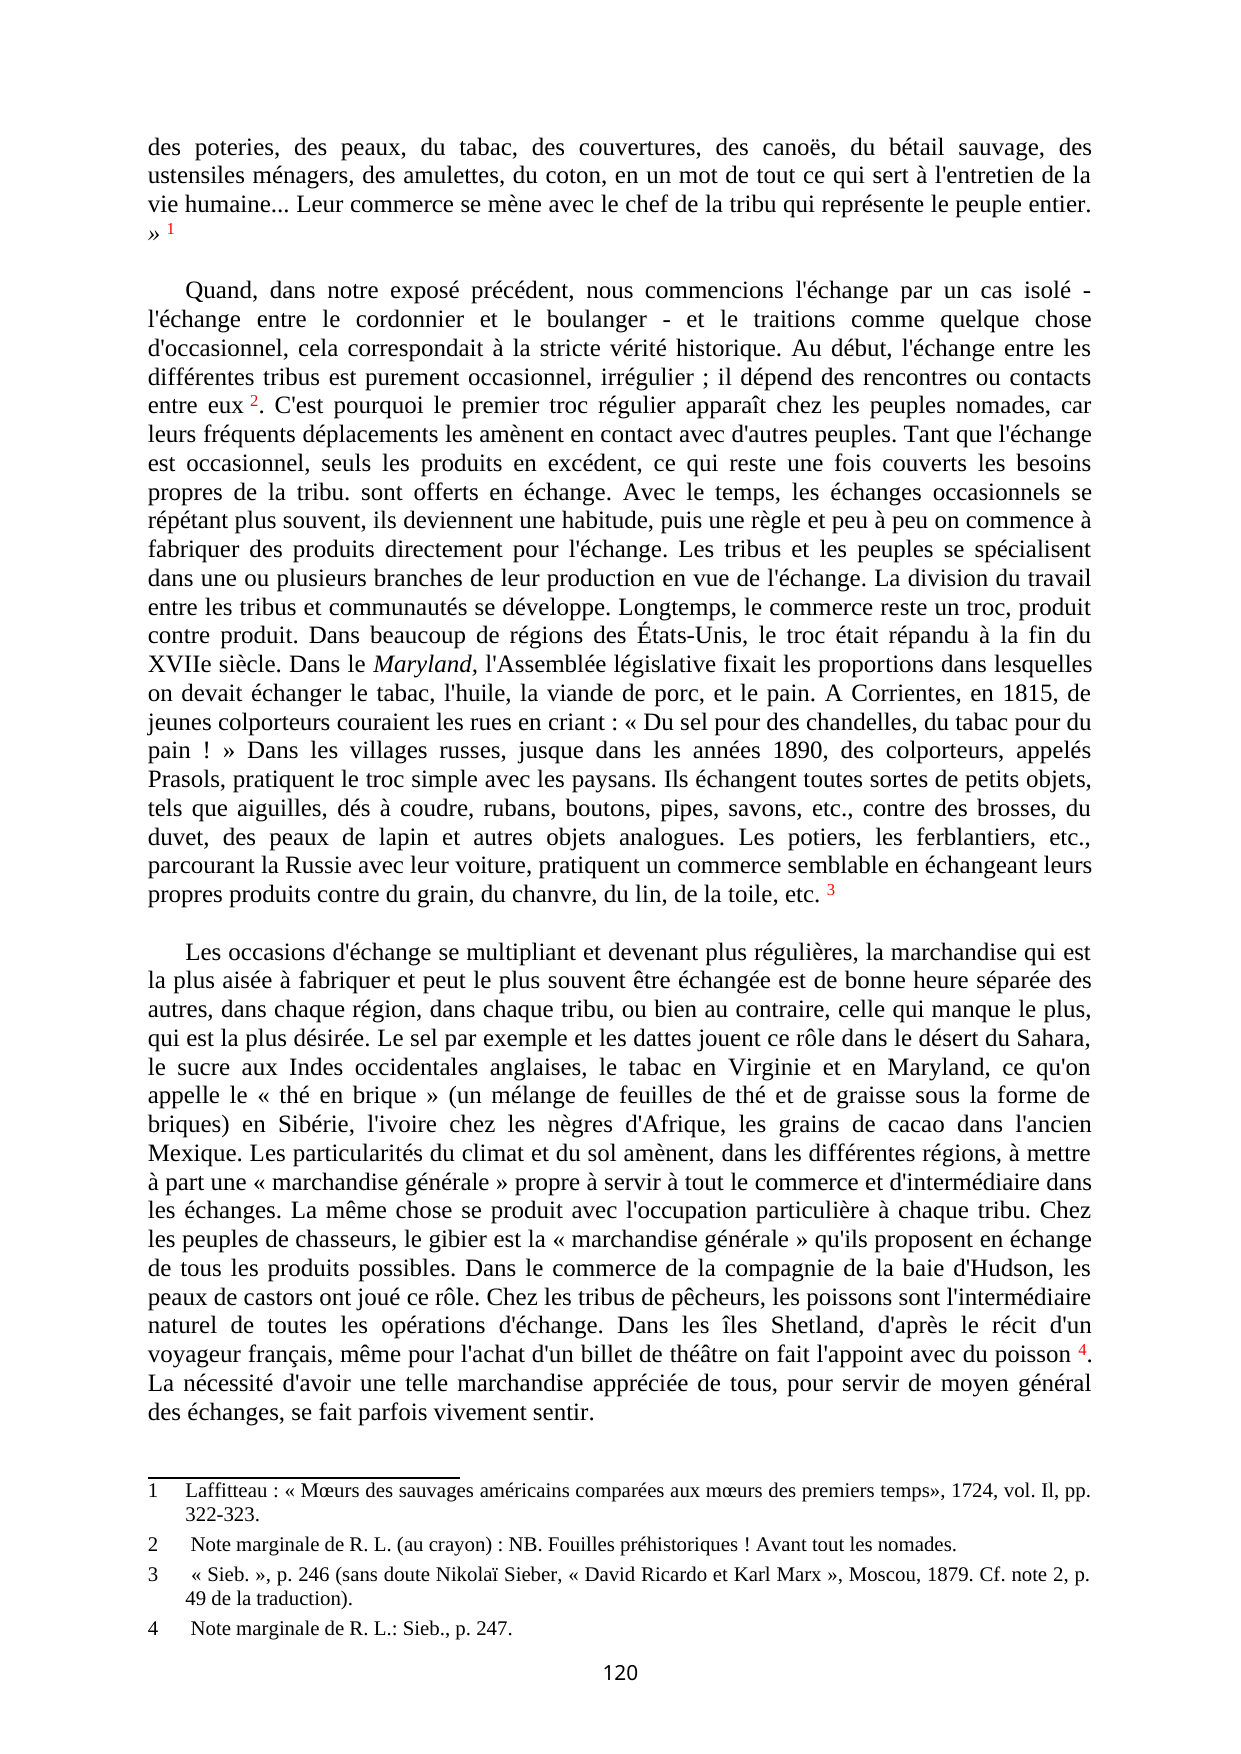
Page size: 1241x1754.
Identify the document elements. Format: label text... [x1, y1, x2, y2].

text « Sieb. », p. 246 (sans doute Nikolaï Sieber, « David Ricardo et Karl Marx », Moscou, 1879. Cf. note 2, p. 49 de la traduction). [148, 1562, 1093, 1610]
text des poteries, des peaux, du tabac, des couvertures, des canoës, du bétail sauvage, des ustensiles ménagers, des amulettes, du coton, en un mot de tout ce qui sert à l'entretien de la vie humaine... Leur commerce se mène avec le chef de la tribu qui représente le peuple entier. » [148, 132, 1093, 247]
text Quand, dans notre exposé précédent, nous commencions l'échange par un cas isolé - l'échange entre le cordonnier et le boulanger - et le traitions comme quelque chose d'occasionnel, cela correspondait à la stricte vérité historique. Au début, l'échange entre les différentes tribus est purement occasionnel, irrégulier ; il dépend des rencontres ou contacts entre eux . C'est pourquoi le premier troc régulier apparaît chez les peuples nomades, car leurs fréquents déplacements les amènent en contact avec d'autres peuples. Tant que l'échange est occasionnel, seuls les produits en excédent, ce qui reste une fois couverts les besoins propres de la tribu. sont offerts en échange. Avec le temps, les échanges occasionnels se répétant plus souvent, ils deviennent une habitude, puis une règle et peu à peu on commence à fabriquer des produits directement pour l'échange. Les tribus et les peuples se spécialisent dans une ou plusieurs branches de leur production en vue de l'échange. La division du travail entre les tribus et communautés se développe. Longtemps, le commerce reste un troc, produit contre produit. Dans beaucoup de régions des États-Unis, le troc était répandu à la fin du XVIIe siècle. Dans le Maryland, l'Assemblée législative fixait les propor­tions dans lesquelles on devait échanger le tabac, l'huile, la viande de porc, et le pain. A Corrientes, en 1815, de jeunes colporteurs couraient les rues en criant : « Du sel pour des chandelles, du tabac pour du pain ! » Dans les villages russes, jusque dans les années 1890, des colporteurs, appelés Prasols, pratiquent le troc simple avec les paysans. Ils échangent toutes sortes de petits objets, tels que aiguilles, dés à coudre, rubans, boutons, pipes, savons, etc., contre des brosses, du duvet, des peaux de lapin et autres objets analogues. Les potiers, les ferblantiers, etc., parcourant la Russie avec leur voiture, pratiquent un commerce semblable en échangeant leurs propres produits contre du grain, du chanvre, du lin, de la toile, etc. [148, 275, 1093, 908]
text Les occasions d'échange se multipliant et devenant plus régulières, la marchandise qui est la plus aisée à fabriquer et peut le plus souvent être échangée est de bonne heure séparée des autres, dans chaque région, dans chaque tribu, ou bien au contraire, celle qui manque le plus, qui est la plus désirée. Le sel par exemple et les dattes jouent ce rôle dans le désert du Sahara, le sucre aux Indes occidentales anglaises, le tabac en Virginie et en Maryland, ce qu'on appelle le « thé en brique » (un mélange de feuilles de thé et de graisse sous la forme de briques) en Sibérie, l'ivoire chez les nègres d'Afrique, les grains de cacao dans l'ancien Mexique. Les particularités du climat et du sol amènent, dans les différentes régions, à mettre à part une « mar­chan­dise générale » propre à servir à tout le commerce et d'intermédiaire dans les échanges. La même chose se produit avec l'occupation particulière à chaque tribu. Chez les peuples de chasseurs, le gibier est la « marchandise générale » qu'ils proposent en échange de tous les produits possibles. Dans le commerce de la compagnie de la baie d'Hudson, les peaux de castors ont joué ce rôle. Chez les tribus de pêcheurs, les poissons sont l'intermédiaire naturel de toutes les opérations d'échange. Dans les îles Shetland, d'après le récit d'un voyageur français, même pour l'achat d'un billet de théâtre on fait l'appoint avec du poisson . La nécessité d'avoir une telle marchandise appréciée de tous, pour servir de moyen général des échanges, se fait parfois vivement sentir. [148, 937, 1093, 1425]
text Note marginale de R. L. (au crayon) : NB. Fouilles préhistoriques ! Avant tout les nomades. [148, 1532, 1093, 1556]
text Note marginale de R. L.: Sieb., p. 247. [148, 1616, 1093, 1640]
text Laffitteau : « Mœurs des sauvages américains comparées aux mœurs des premiers temps», 1724, vol. Il, pp. 322-323. [148, 1478, 1093, 1526]
